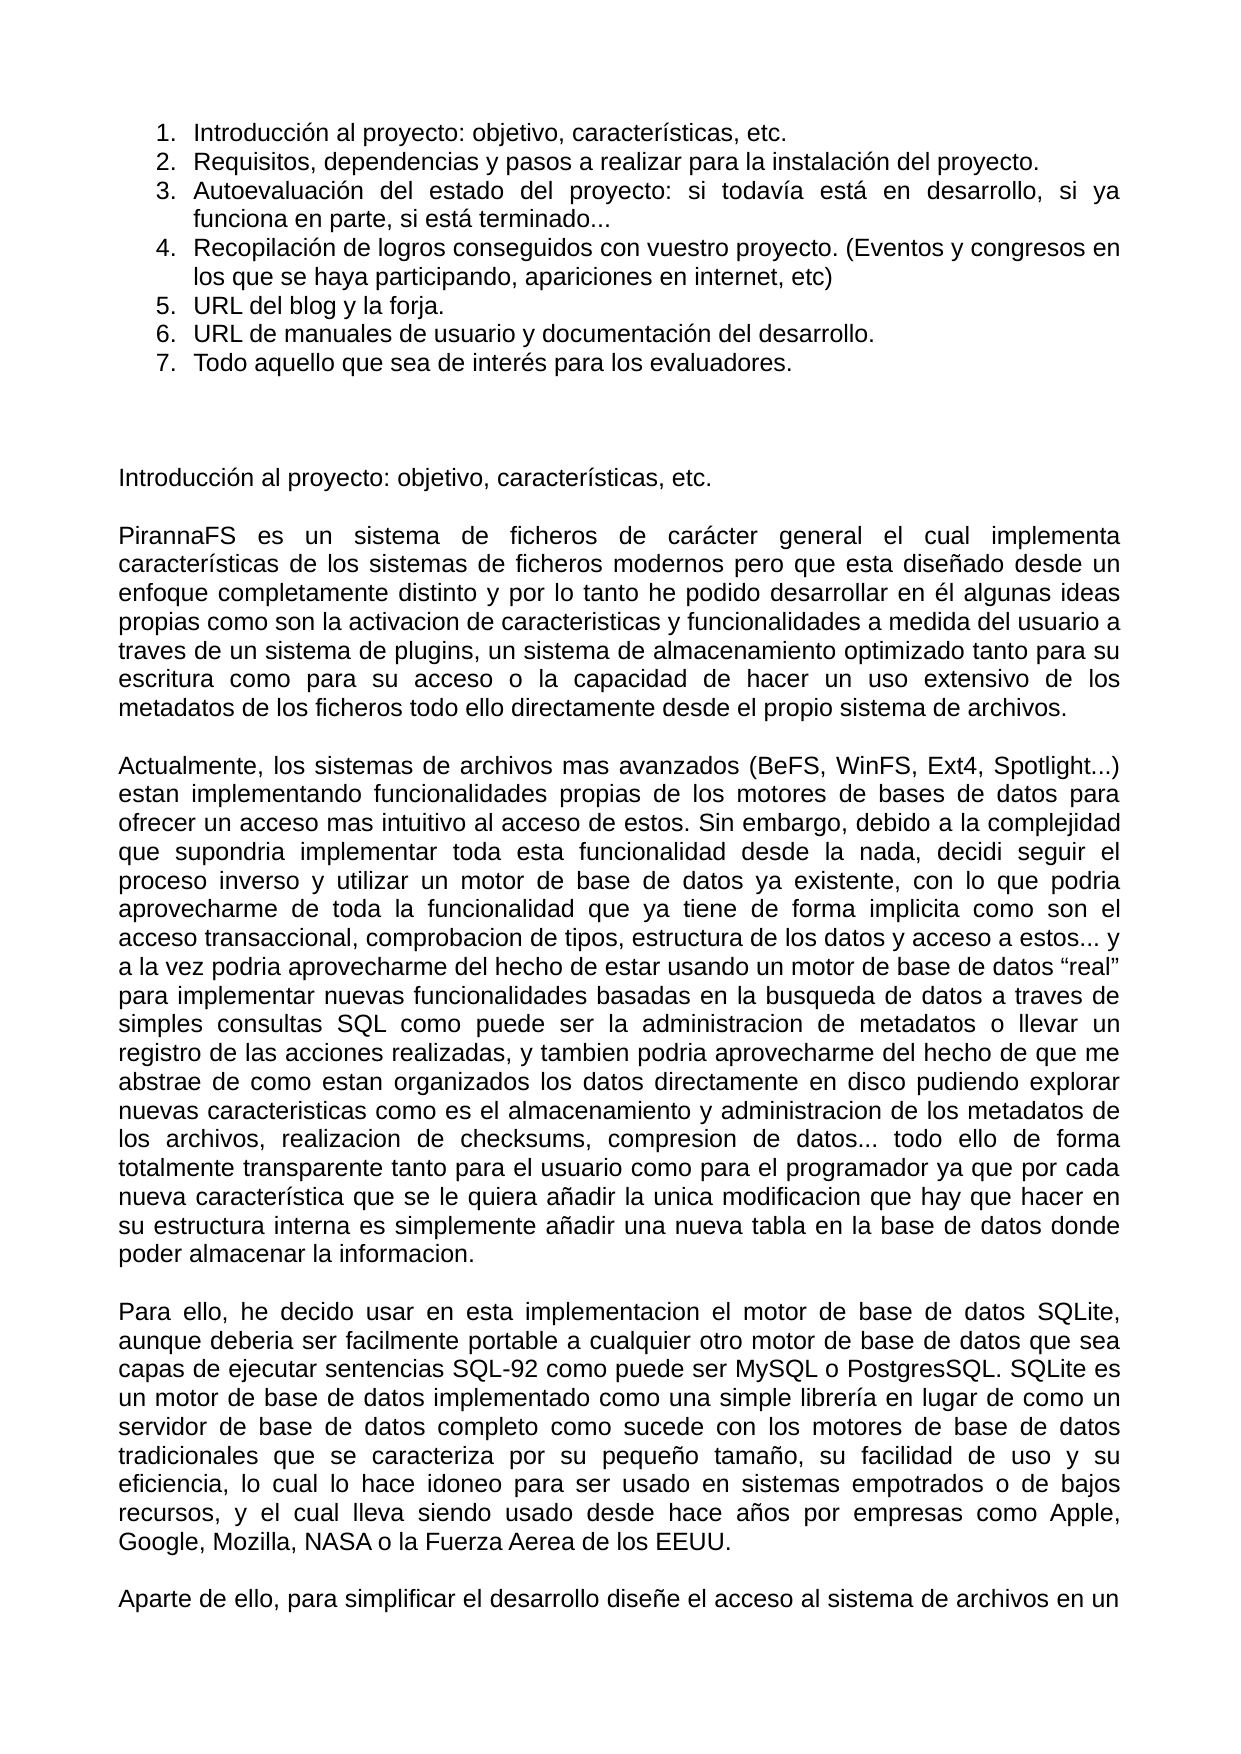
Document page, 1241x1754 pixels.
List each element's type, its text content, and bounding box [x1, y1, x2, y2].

list Autoevaluación del estado del proyecto: si todavía está en desarrollo, si ya funciona en parte, si está terminado... [156, 176, 1122, 233]
text PirannaFS es un sistema de ficheros de carácter general el cual implementa características de los sistemas de ficheros modernos pero que esta diseñado desde un enfoque completamente distinto y por lo tanto he podido desarrollar en él algunas ideas propias como son la activacion de caracteristicas y funcionalidades a medida del usuario a traves de un sistema de plugins, un sistema de almacenamiento optimizado tanto para su escritura como para su acceso o la capacidad de hacer un uso extensivo de los metadatos de los ficheros todo ello directamente desde el propio sistema de archivos. [118, 521, 1122, 722]
list Requisitos, dependencias y pasos a realizar para la instalación del proyecto. [156, 147, 1122, 176]
text Actualmente, los sistemas de archivos mas avanzados (BeFS, WinFS, Ext4, Spotlight...) estan implementando funcionalidades propias de los motores de bases de datos para ofrecer un acceso mas intuitivo al acceso de estos. Sin embargo, debido a la complejidad que supondria implementar toda esta funcionalidad desde la nada, decidi seguir el proceso inverso y utilizar un motor de base de datos ya existente, con lo que podria aprovecharme de toda la funcionalidad que ya tiene de forma implicita como son el acceso transaccional, comprobacion de tipos, estructura de los datos y acceso a estos... y a la vez podria aprovecharme del hecho de estar usando un motor de base de datos “real” para implementar nuevas funcionalidades basadas en la busqueda de datos a traves de simples consultas SQL como puede ser la administracion de metadatos o llevar un registro de las acciones realizadas, y tambien podria aprovecharme del hecho de que me abstrae de como estan organizados los datos directamente en disco pudiendo explorar nuevas caracteristicas como es el almacenamiento y administracion de los metadatos de los archivos, realizacion de checksums, compresion de datos... todo ello de forma totalmente transparente tanto para el usuario como para el programador ya que por cada nueva característica que se le quiera añadir la unica modificacion que hay que hacer en su estructura interna es simplemente añadir una nueva tabla en la base de datos donde poder almacenar la informacion. [118, 751, 1122, 1268]
text Introducción al proyecto: objetivo, características, etc. [118, 463, 1122, 492]
list URL del blog y la forja. [156, 291, 1122, 319]
text Para ello, he decido usar en esta implementacion el motor de base de datos SQLite, aunque deberia ser facilmente portable a cualquier otro motor de base de datos que sea capas de ejecutar sentencias SQL-92 como puede ser MySQL o PostgresSQL. SQLite es un motor de base de datos implementado como una simple librería en lugar de como un servidor de base de datos completo como sucede con los motores de base de datos tradicionales que se caracteriza por su pequeño tamaño, su facilidad de uso y su eficiencia, lo cual lo hace idoneo para ser usado en sistemas empotrados o de bajos recursos, y el cual lleva siendo usado desde hace años por empresas como Apple, Google, Mozilla, NASA o la Fuerza Aerea de los EEUU. [118, 1297, 1122, 1556]
list Introducción al proyecto: objetivo, características, etc. [156, 118, 1122, 147]
text Aparte de ello, para simplificar el desarrollo diseñe el acceso al sistema de archivos en un [118, 1584, 1122, 1613]
list Recopilación de logros conseguidos con vuestro proyecto. (Eventos y congresos en los que se haya participando, apariciones en internet, etc) [156, 233, 1122, 291]
list Todo aquello que sea de interés para los evaluadores. [156, 348, 1122, 377]
list URL de manuales de usuario y documentación del desarrollo. [156, 319, 1122, 348]
